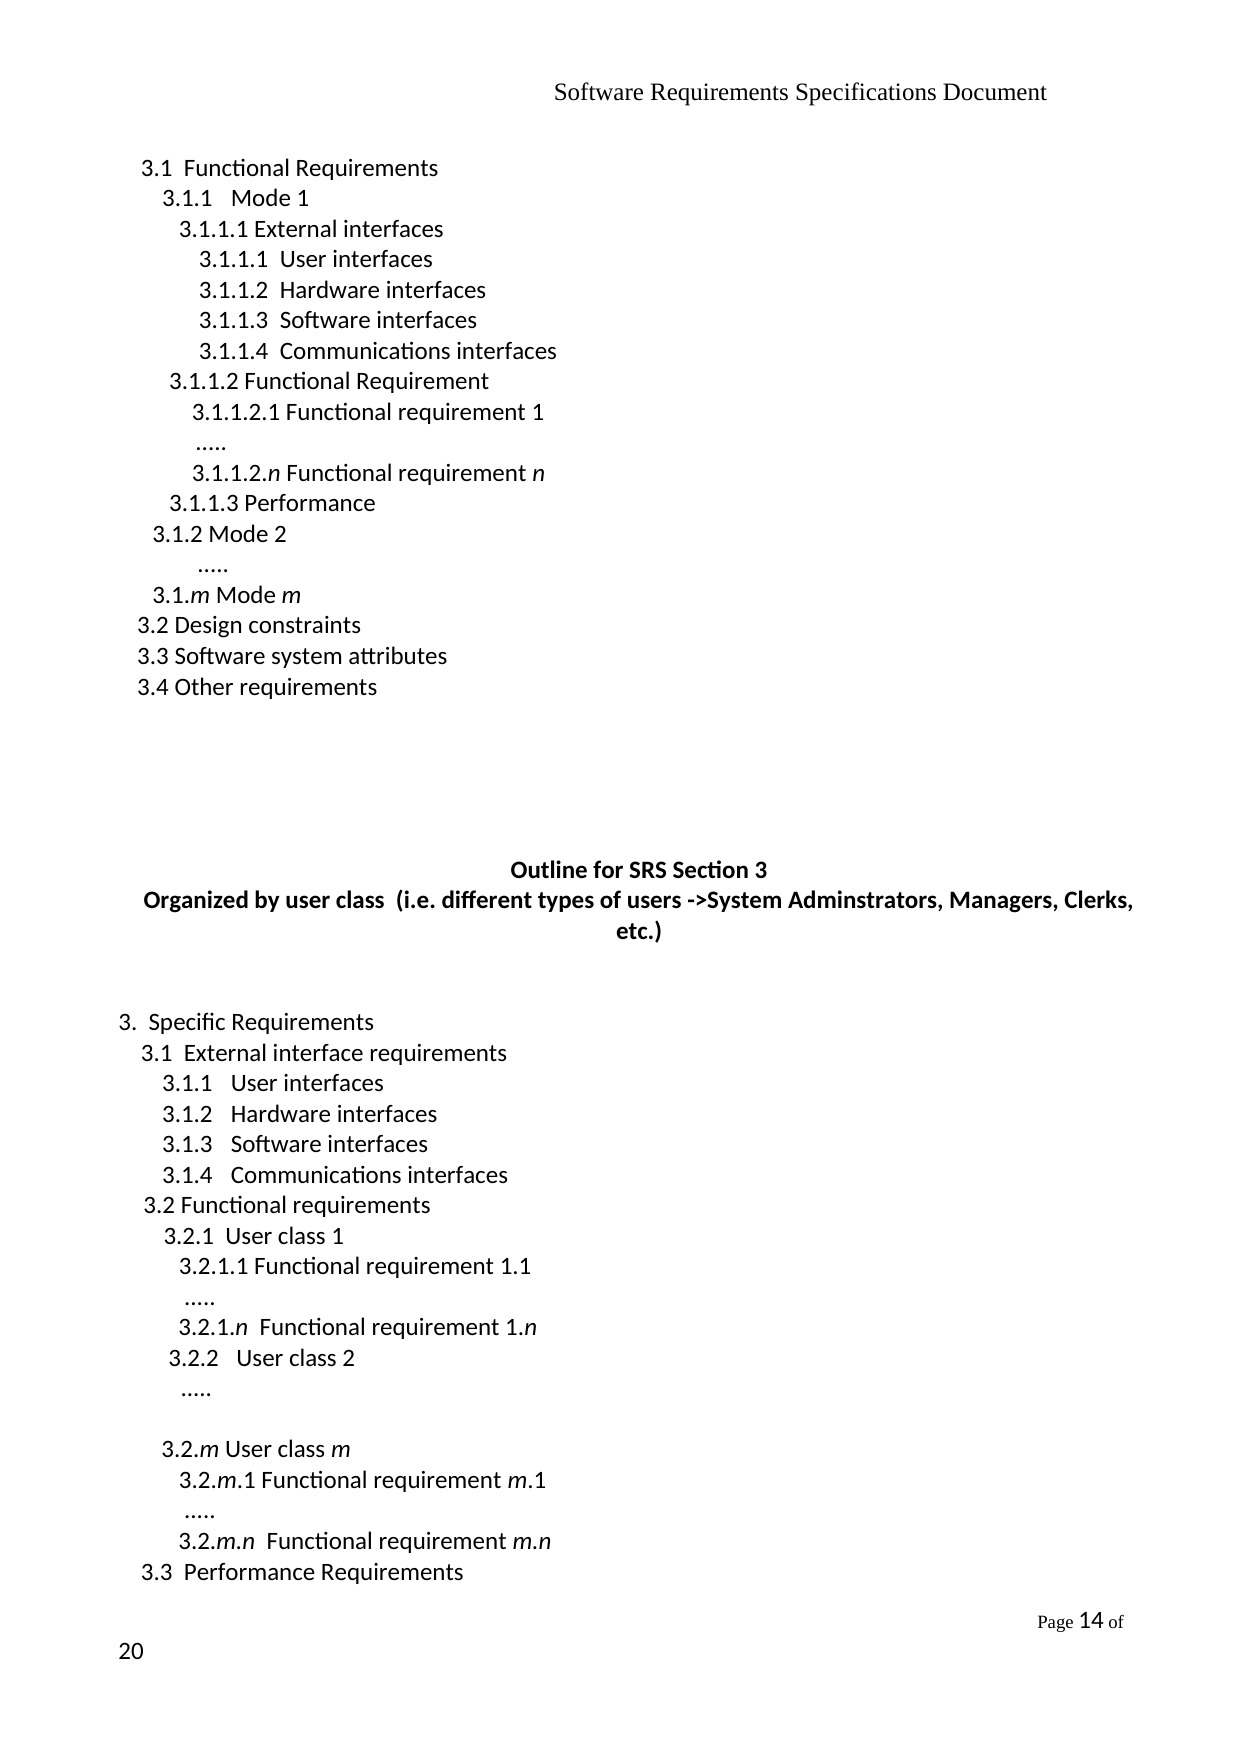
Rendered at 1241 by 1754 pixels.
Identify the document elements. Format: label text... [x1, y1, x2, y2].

text 3.2.1.n Functional requirement 1.n [118, 1312, 1159, 1342]
text ..... [118, 426, 1159, 457]
text 3.1.1.1 User interfaces [118, 243, 1159, 274]
text 3.1.2 Mode 2 [118, 518, 1159, 548]
text 3.2.1.1 Functional requirement 1.1 [162, 1251, 1159, 1281]
text 3.1.1.2 Hardware interfaces [118, 274, 1159, 304]
list Design constraints [137, 609, 1159, 640]
text 3.2.m.1 Functional requirement m.1 [162, 1464, 1159, 1495]
text 3.1.m Mode m [118, 579, 1159, 609]
text 3.1.1.2.n Functional requirement n [118, 457, 1159, 487]
text 3.1.1.3 Performance [118, 487, 1159, 518]
text ..... [118, 1495, 1159, 1525]
text 3.1.1.2.1 Functional requirement 1 [118, 396, 1159, 426]
text 3.2.1 User class 1 [118, 1220, 1159, 1251]
text 3. Specific Requirements [118, 1006, 1159, 1037]
text 3.1.1.2 Functional Requirement [118, 365, 1159, 396]
list Mode 1 [162, 182, 1159, 213]
text ..... [118, 1281, 1159, 1312]
text 3.1.1.3 Software interfaces [118, 304, 1159, 335]
text 3.1 External interface requirements [118, 1037, 1159, 1067]
text 3.1.1.1 External interfaces [162, 213, 1159, 243]
text ..... [118, 1373, 1159, 1403]
list User interfaces [162, 1067, 1159, 1098]
list Hardware interfaces [162, 1098, 1159, 1128]
text 3.3 Performance Requirements [118, 1556, 1159, 1586]
list Communications interfaces [162, 1159, 1159, 1189]
text 3.2.m.n Functional requirement m.n [118, 1525, 1159, 1556]
list Other requirements [137, 671, 1159, 701]
list Functional requirements [143, 1189, 1159, 1220]
list User class 2 [168, 1342, 1159, 1373]
text Outline for SRS Section 3 [118, 854, 1159, 884]
text 3.1 Functional Requirements [118, 152, 1159, 182]
text 3.1.1.4 Communications interfaces [118, 335, 1159, 365]
text 3.2.m User class m [118, 1434, 1159, 1464]
text Organized by user class (i.e. different types of users ->System Adminstrators, Managers, Clerks, etc.) [118, 884, 1159, 945]
list Software interfaces [162, 1128, 1159, 1159]
text ..... [118, 548, 1159, 579]
list Software system attributes [137, 640, 1159, 671]
